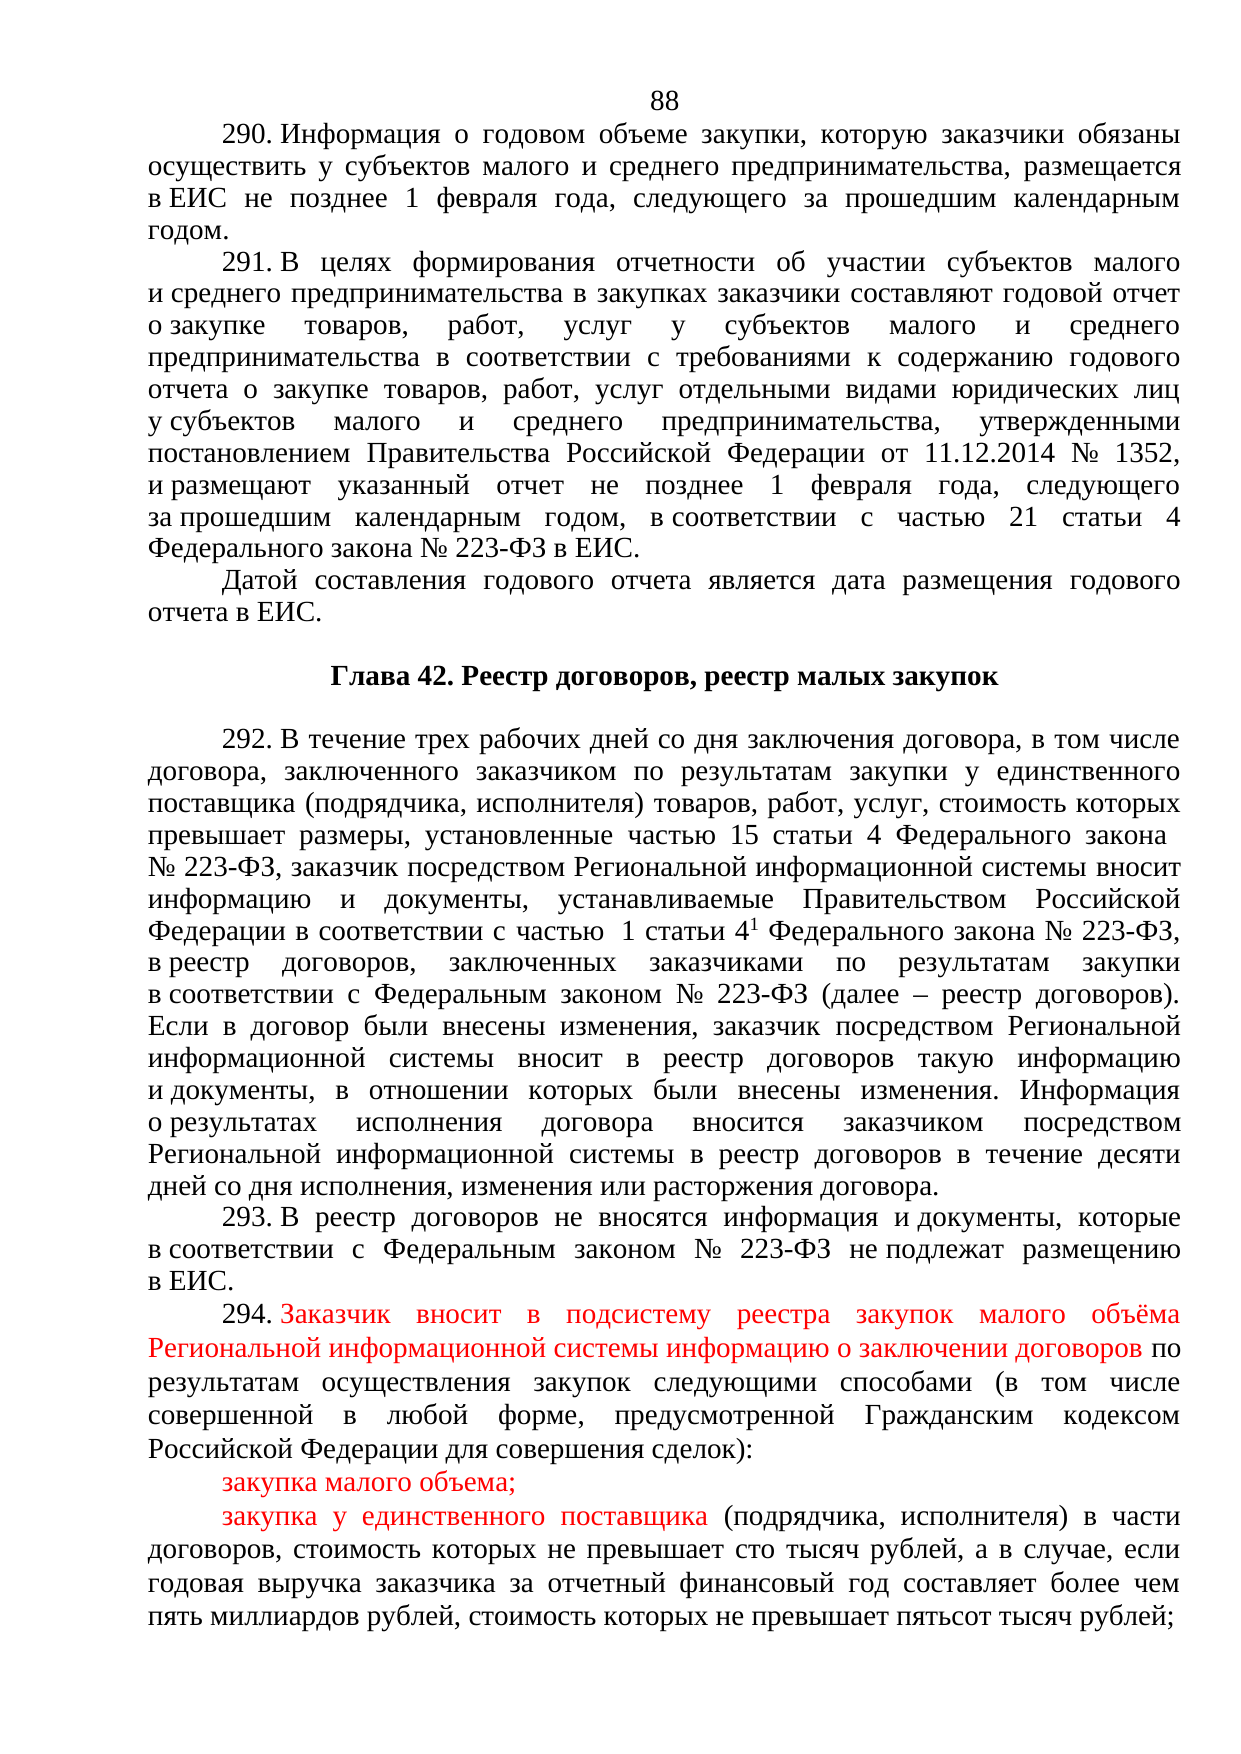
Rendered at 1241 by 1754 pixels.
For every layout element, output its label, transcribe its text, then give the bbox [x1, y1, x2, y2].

text 290. Информация о годовом объеме закупки, которую заказчики обязаны осуществить у субъектов малого и среднего предпринимательства, размещается в ЕИС не позднее 1 февраля года, следующего за прошедшим календарным годом. [148, 118, 1181, 246]
text закупка у единственного поставщика (подрядчика, исполнителя) в части договоров, стоимость которых не превышает сто тысяч рублей, а в случае, если годовая выручка заказчика за отчетный финансовый год составляет более чем пять миллиардов рублей, стоимость которых не превышает пятьсот тысяч рублей; [148, 1498, 1181, 1632]
text Глава 42. Реестр договоров, реестр малых закупок [148, 659, 1181, 691]
text 293. В реестр договоров не вносятся информация и документы, которые в соответствии с Федеральным законом № 223-ФЗ не подлежат размещению в ЕИС. [148, 1201, 1181, 1297]
text Датой составления годового отчета является дата размещения годового отчета в ЕИС. [148, 564, 1181, 628]
text 292. В течение трех рабочих дней со дня заключения договора, в том числе договора, заключенного заказчиком по результатам закупки у единственного поставщика (подрядчика, исполнителя) товаров, работ, услуг, стоимость которых превышает размеры, установленные частью 15 статьи 4 Федерального закона № 223-ФЗ, заказчик посредством Региональной информационной системы вносит информацию и документы, устанавливаемые Правительством Российской Федерации в соответствии с частью 1 статьи 41 Федерального закона № 223-ФЗ, в реестр договоров, заключенных заказчиками по результатам закупки в соответствии с Федеральным законом № 223-ФЗ (далее – реестр договоров). Если в договор были внесены изменения, заказчик посредством Региональной информационной системы вносит в реестр договоров такую информацию и документы, в отношении которых были внесены изменения. Информация о результатах исполнения договора вносится заказчиком посредством Региональной информационной системы в реестр договоров в течение десяти дней со дня исполнения, изменения или расторжения договора. [148, 723, 1181, 1201]
text 294. Заказчик вносит в подсистему реестра закупок малого объёма Региональной информационной системы информацию о заключении договоров по результатам осуществления закупок следующими способами (в том числе совершенной в любой форме, предусмотренной Гражданским кодексом Российской Федерации для совершения сделок): [148, 1297, 1181, 1464]
text закупка малого объема; [148, 1464, 1181, 1498]
text 291. В целях формирования отчетности об участии субъектов малого и среднего предпринимательства в закупках заказчики составляют годовой отчет о закупке товаров, работ, услуг у субъектов малого и среднего предпринимательства в соответствии с требованиями к содержанию годового отчета о закупке товаров, работ, услуг отдельными видами юридических лиц у субъектов малого и среднего предпринимательства, утвержденными постановлением Правительства Российской Федерации от 11.12.2014 № 1352, и размещают указанный отчет не позднее 1 февраля года, следующего за прошедшим календарным годом, в соответствии с частью 21 статьи 4 Федерального закона № 223-ФЗ в ЕИС. [148, 246, 1181, 564]
